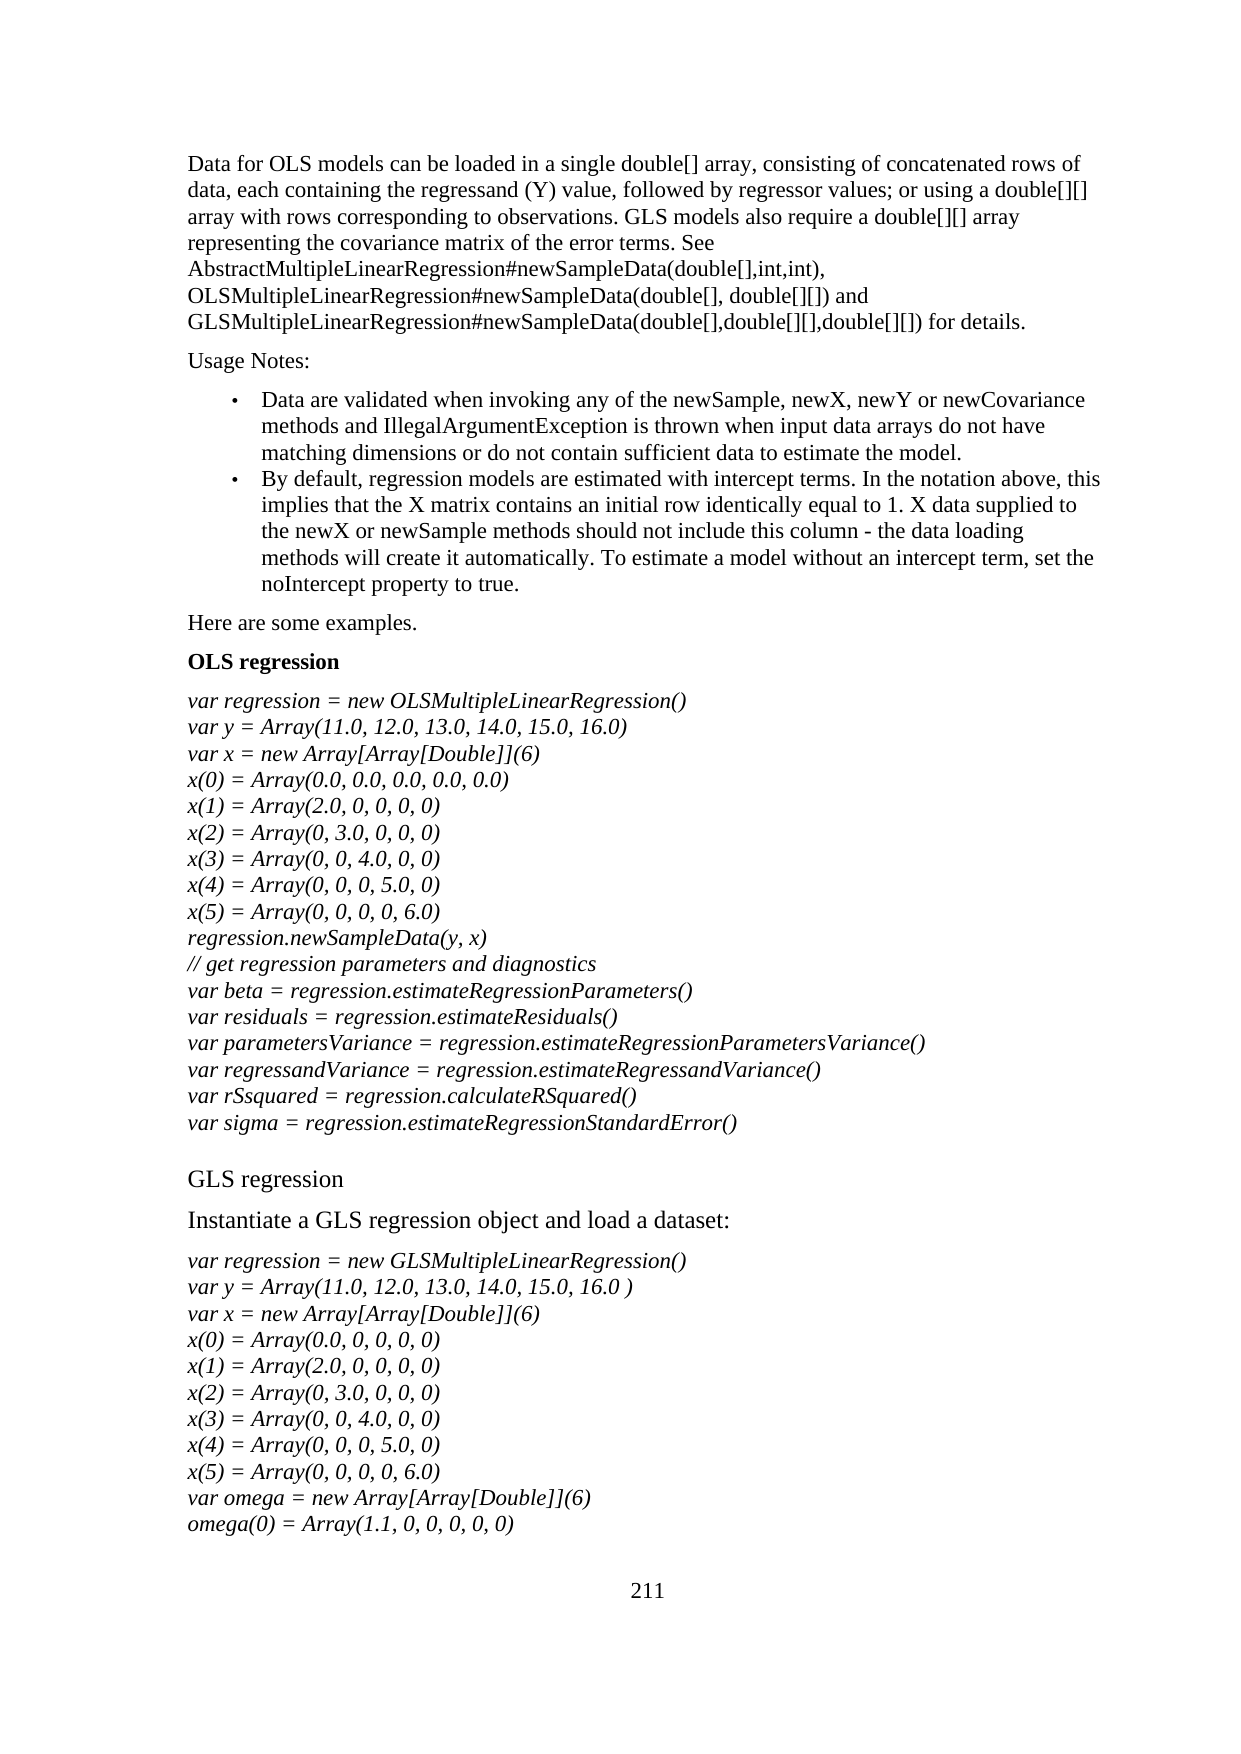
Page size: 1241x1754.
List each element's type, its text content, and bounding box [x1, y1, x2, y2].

text var x = new Array[Array[Double]](6) [187, 1299, 1108, 1326]
text // get regression parameters and diagnostics [187, 950, 1108, 977]
text x(5) = Array(0, 0, 0, 0, 6.0) [187, 1458, 1108, 1484]
text x(0) = Array(0.0, 0.0, 0.0, 0.0, 0.0) [187, 766, 1108, 792]
text var omega = new Array[Array[Double]](6) [187, 1484, 1108, 1510]
text var residuals = regression.estimateResiduals() [187, 1003, 1108, 1029]
text Data for OLS models can be loaded in a single double[] array, consisting of concatenated rows of data, each containing the regressand (Y) value, followed by regressor values; or using a double[][] array with rows corresponding to observations. GLS models also require a double[][] array representing the covariance matrix of the error terms. See AbstractMultipleLinearRegression#newSampleData(double[],int,int), OLSMultipleLinearRegression#newSampleData(double[], double[][]) and GLSMultipleLinearRegression#newSampleData(double[],double[][],double[][]) for details. [187, 150, 1108, 334]
text x(3) = Array(0, 0, 4.0, 0, 0) [187, 1405, 1108, 1431]
text x(1) = Array(2.0, 0, 0, 0, 0) [187, 792, 1108, 819]
text x(4) = Array(0, 0, 0, 5.0, 0) [187, 1431, 1108, 1458]
text var regressandVariance = regression.estimateRegressandVariance() [187, 1056, 1108, 1082]
text x(3) = Array(0, 0, 4.0, 0, 0) [187, 845, 1108, 871]
text var rSsquared = regression.calculateRSquared() [187, 1082, 1108, 1108]
text var regression = new GLSMultipleLinearRegression() [187, 1247, 1108, 1273]
text var y = Array(11.0, 12.0, 13.0, 14.0, 15.0, 16.0) [187, 713, 1108, 739]
text x(4) = Array(0, 0, 0, 5.0, 0) [187, 871, 1108, 898]
text x(2) = Array(0, 3.0, 0, 0, 0) [187, 819, 1108, 845]
text x(2) = Array(0, 3.0, 0, 0, 0) [187, 1379, 1108, 1405]
text var beta = regression.estimateRegressionParameters() [187, 977, 1108, 1003]
text var sigma = regression.estimateRegressionStandardError() [187, 1108, 1108, 1135]
text Instantiate a GLS regression object and load a dataset: [187, 1206, 1108, 1234]
list Data are validated when invoking any of the newSample, newX, newY or newCovariance methods and IllegalArgumentException is thrown when input data arrays do not have matching dimensions or do not contain sufficient data to estimate the model. [232, 386, 1108, 465]
text omega(0) = Array(1.1, 0, 0, 0, 0, 0) [187, 1510, 1108, 1537]
text Here are some examples. [187, 609, 1108, 636]
text var y = Array(11.0, 12.0, 13.0, 14.0, 15.0, 16.0 ) [187, 1273, 1108, 1299]
text var x = new Array[Array[Double]](6) [187, 739, 1108, 766]
text x(5) = Array(0, 0, 0, 0, 6.0) [187, 898, 1108, 924]
text regression.newSampleData(y, x) [187, 924, 1108, 950]
text x(0) = Array(0.0, 0, 0, 0, 0) [187, 1326, 1108, 1352]
list By default, regression models are estimated with intercept terms. In the notation above, this implies that the X matrix contains an initial row identically equal to 1. X data supplied to the newX or newSample methods should not include this column - the data loading methods will create it automatically. To estimate a model without an intercept term, set the noIntercept property to true. [232, 465, 1108, 597]
text OLS regression [187, 648, 1108, 674]
text var parametersVariance = regression.estimateRegressionParametersVariance() [187, 1029, 1108, 1056]
text x(1) = Array(2.0, 0, 0, 0, 0) [187, 1352, 1108, 1379]
text Usage Notes: [187, 347, 1108, 373]
text var regression = new OLSMultipleLinearRegression() [187, 687, 1108, 713]
text GLS regression [187, 1164, 1108, 1193]
